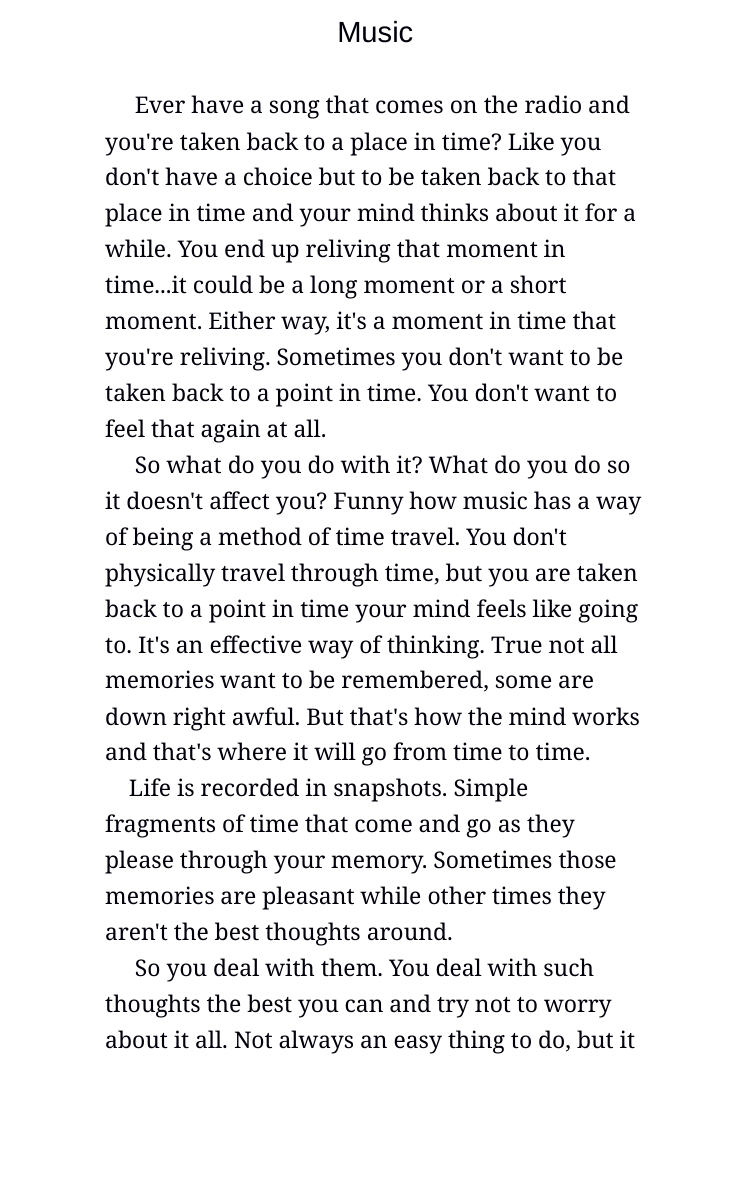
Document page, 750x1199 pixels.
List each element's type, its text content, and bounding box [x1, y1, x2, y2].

text Ever have a song that comes on the radio and you're taken back to a place in time? Like you don't have a choice but to be taken back to that place in time and your mind thinks about it for a while. You end up reliving that moment in time...it could be a long moment or a short moment. Either way, it's a moment in time that you're reliving. Sometimes you don't want to be taken back to a point in time. You don't want to feel that again at all. [105, 89, 645, 444]
text So you deal with them. You deal with such thoughts the best you can and try not to worry about it all. Not always an easy thing to do, but it [105, 952, 645, 1055]
text Music [105, 15, 645, 48]
text Life is recorded in snapshots. Simple fragments of time that come and go as they please through your memory. Sometimes those memories are pleasant while other times they aren't the best thoughts around. [105, 772, 645, 947]
text So what do you do with it? What do you do so it doesn't affect you? Funny how music has a way of being a method of time travel. You don't physically travel through time, but you are taken back to a point in time your mind feels like going to. It's an effective way of thinking. True not all memories want to be remembered, some are down right awful. But that's how the mind works and that's where it will go from time to time. [105, 449, 645, 768]
